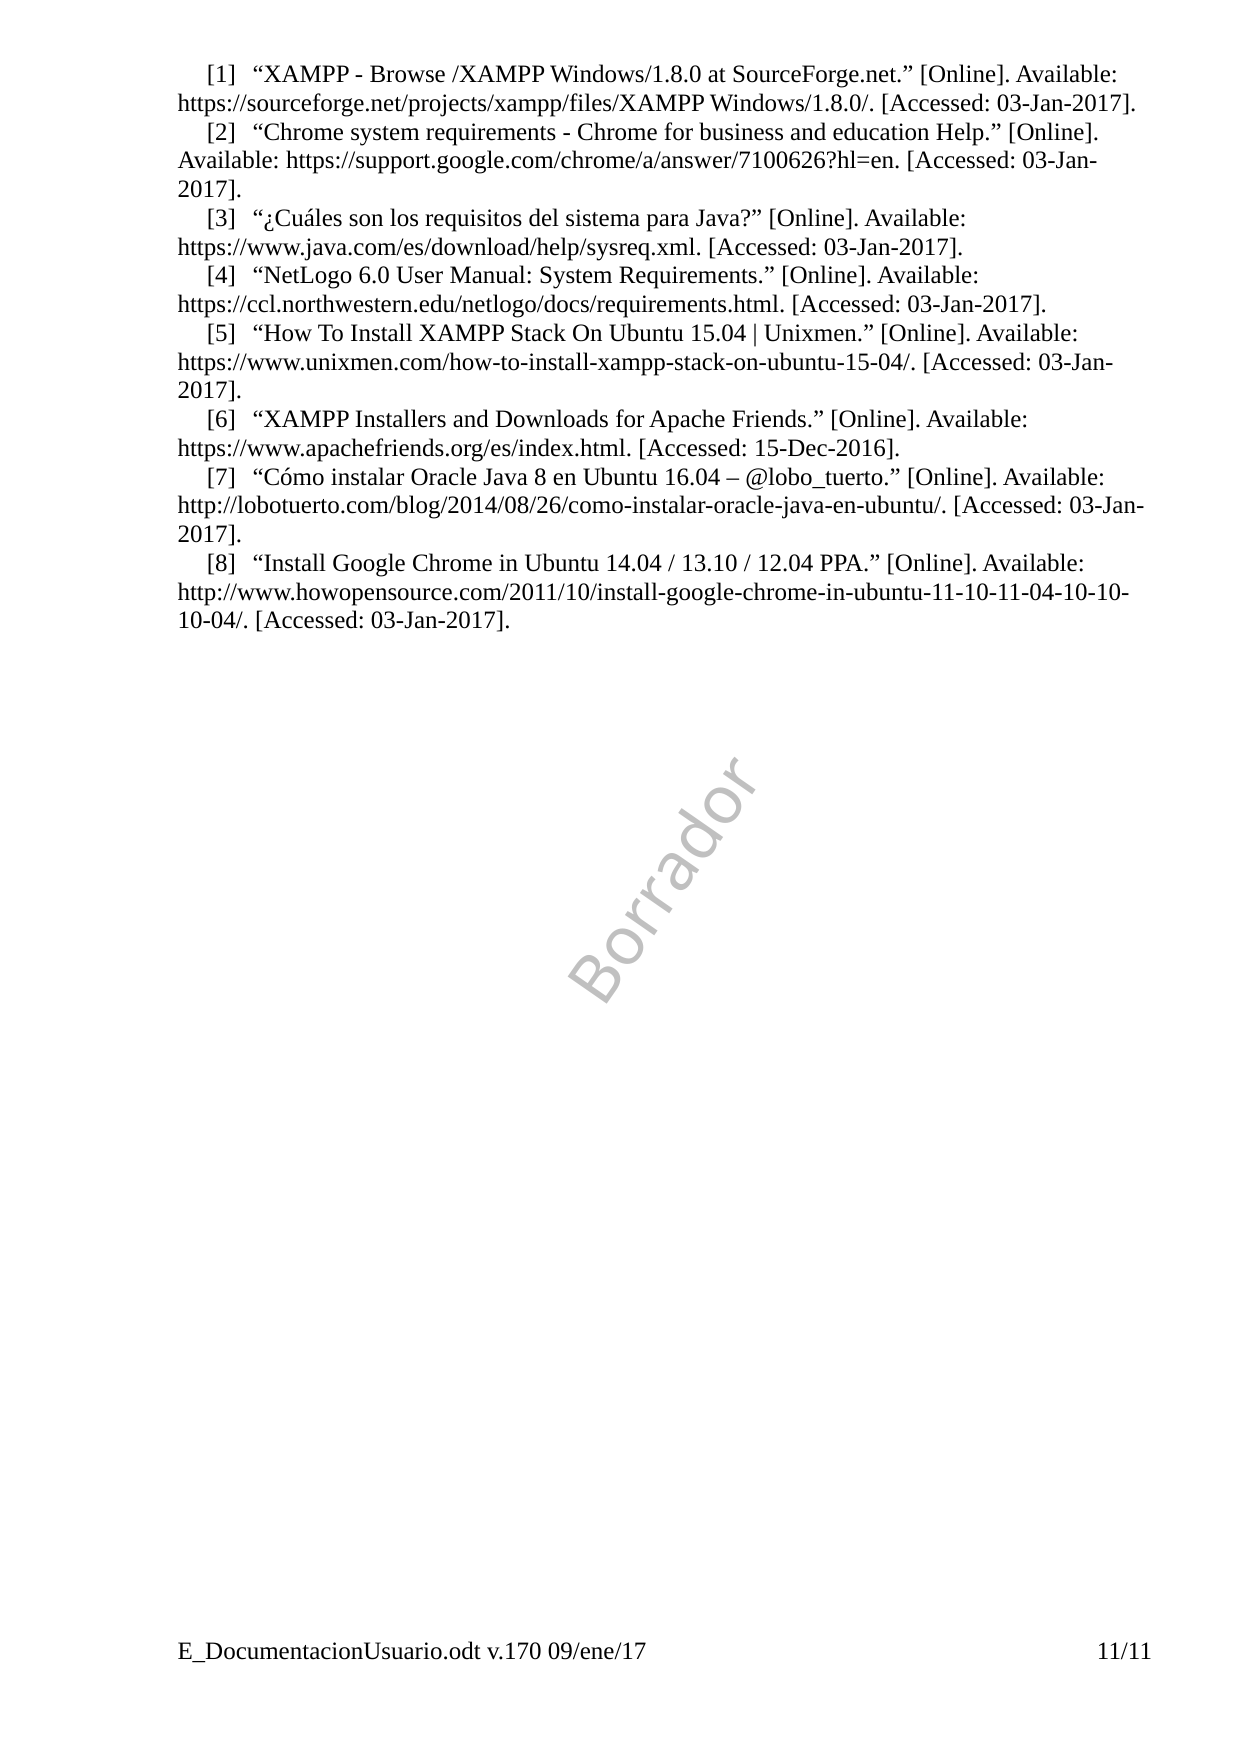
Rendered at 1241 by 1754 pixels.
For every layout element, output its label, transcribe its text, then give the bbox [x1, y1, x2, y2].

text [1] “XAMPP - Browse /XAMPP Windows/1.8.0 at SourceForge.net.” [Online]. Available: https://sourceforge.net/projects/xampp/files/XAMPP Windows/1.8.0/. [Accessed: 03-Jan-2017]. [177, 59, 1152, 117]
text [2] “Chrome system requirements - Chrome for business and education Help.” [Online]. Available: https://support.google.com/chrome/a/answer/7100626?hl=en. [Accessed: 03-Jan-2017]. [177, 117, 1152, 203]
text [3] “¿Cuáles son los requisitos del sistema para Java?” [Online]. Available: https://www.java.com/es/download/help/sysreq.xml. [Accessed: 03-Jan-2017]. [177, 203, 1152, 260]
text [8] “Install Google Chrome in Ubuntu 14.04 / 13.10 / 12.04 PPA.” [Online]. Available: http://www.howopensource.com/2011/10/install-google-chrome-in-ubuntu-11-10-11-04-10-10-10-04/. [Accessed: 03-Jan-2017]. [177, 548, 1152, 634]
text [7] “Cómo instalar Oracle Java 8 en Ubuntu 16.04 – @lobo_tuerto.” [Online]. Available: http://lobotuerto.com/blog/2014/08/26/como-instalar-oracle-java-en-ubuntu/. [Accessed: 03-Jan-2017]. [177, 462, 1152, 548]
text [5] “How To Install XAMPP Stack On Ubuntu 15.04 | Unixmen.” [Online]. Available: https://www.unixmen.com/how-to-install-xampp-stack-on-ubuntu-15-04/. [Accessed: 03-Jan-2017]. [177, 318, 1152, 404]
text [4] “NetLogo 6.0 User Manual: System Requirements.” [Online]. Available: https://ccl.northwestern.edu/netlogo/docs/requirements.html. [Accessed: 03-Jan-2017]. [177, 260, 1152, 318]
text [6] “XAMPP Installers and Downloads for Apache Friends.” [Online]. Available: https://www.apachefriends.org/es/index.html. [Accessed: 15-Dec-2016]. [177, 404, 1152, 462]
